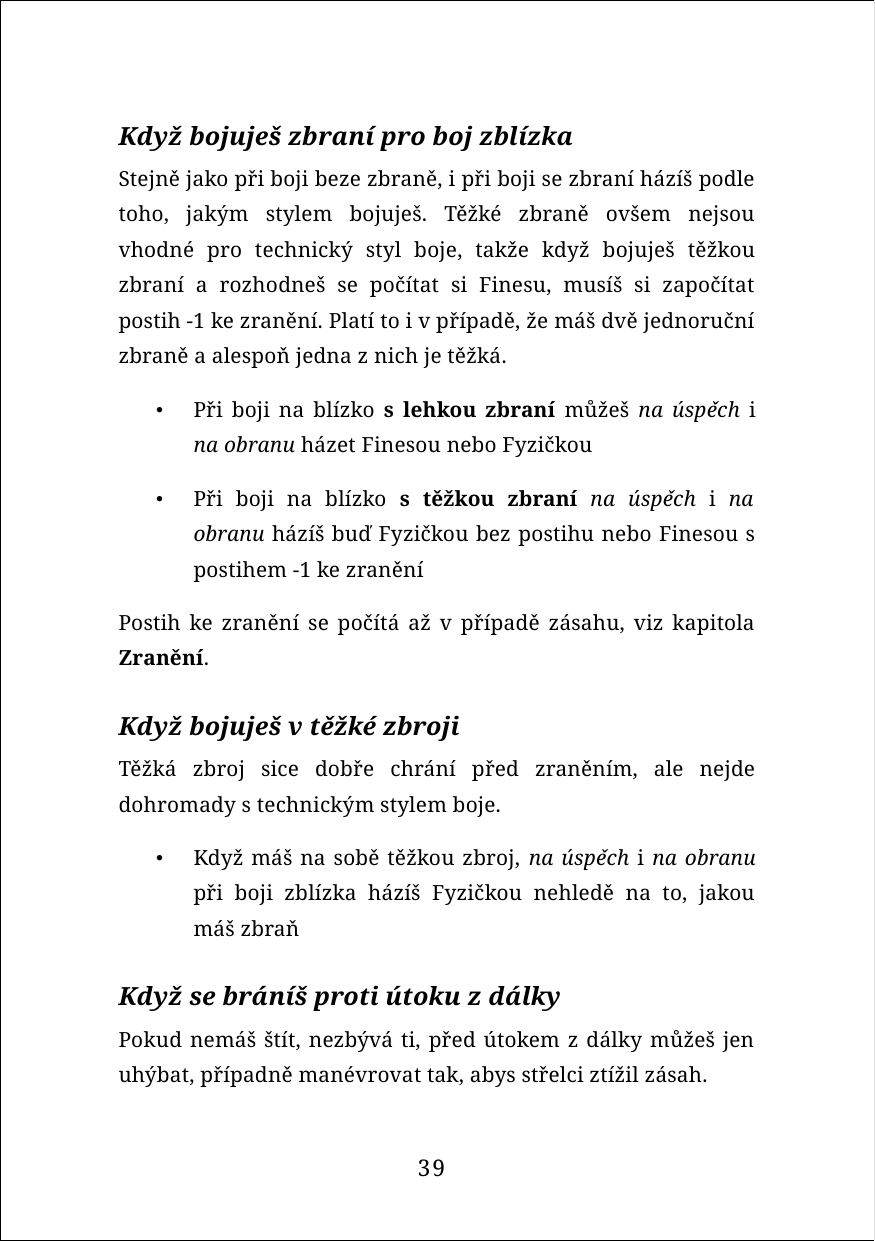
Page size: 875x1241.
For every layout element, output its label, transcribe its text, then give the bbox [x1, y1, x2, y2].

subtitle Když se bráníš proti útoku z dálky [118, 979, 756, 1013]
list Když máš na sobě těžkou zbroj, na úspěch i na obranu při boji zblízka házíš Fyzičkou nehledě na to, jakou máš zbraň [156, 843, 756, 942]
text Stejně jako při boji beze zbraně, i při boji se zbraní házíš podle toho, jakým stylem bojuješ. Těžké zbraně ovšem nejsou vhodné pro technický styl boje, takže když bojuješ těžkou zbraní a rozhodneš se počítat si Finesu, musíš si započítat postih -1 ke zranění. Platí to i v případě, že máš dvě jednoruční zbraně a alespoň jedna z nich je těžká. [118, 164, 756, 370]
text Postih ke zranění se počítá až v případě zásahu, viz kapitola Zranění. [118, 608, 756, 672]
text Těžká zbroj sice dobře chrání před zraněním, ale nejde dohromady s technickým stylem boje. [118, 754, 756, 818]
text Pokud nemáš štít, nezbývá ti, před útokem z dálky můžeš jen uhýbat, případně manévrovat tak, abys střelci ztížil zásah. [118, 1025, 756, 1089]
list Při boji na blízko s těžkou zbraní na úspěch i na obranu házíš buď Fyzičkou bez postihu nebo Finesou s postihem -1 ke zranění [156, 484, 756, 583]
subtitle Když bojuješ v těžké zbroji [118, 708, 756, 742]
list Při boji na blízko s lehkou zbraní můžeš na úspěch i na obranu házet Finesou nebo Fyzičkou [156, 395, 756, 459]
subtitle Když bojuješ zbraní pro boj zblízka [118, 118, 756, 152]
